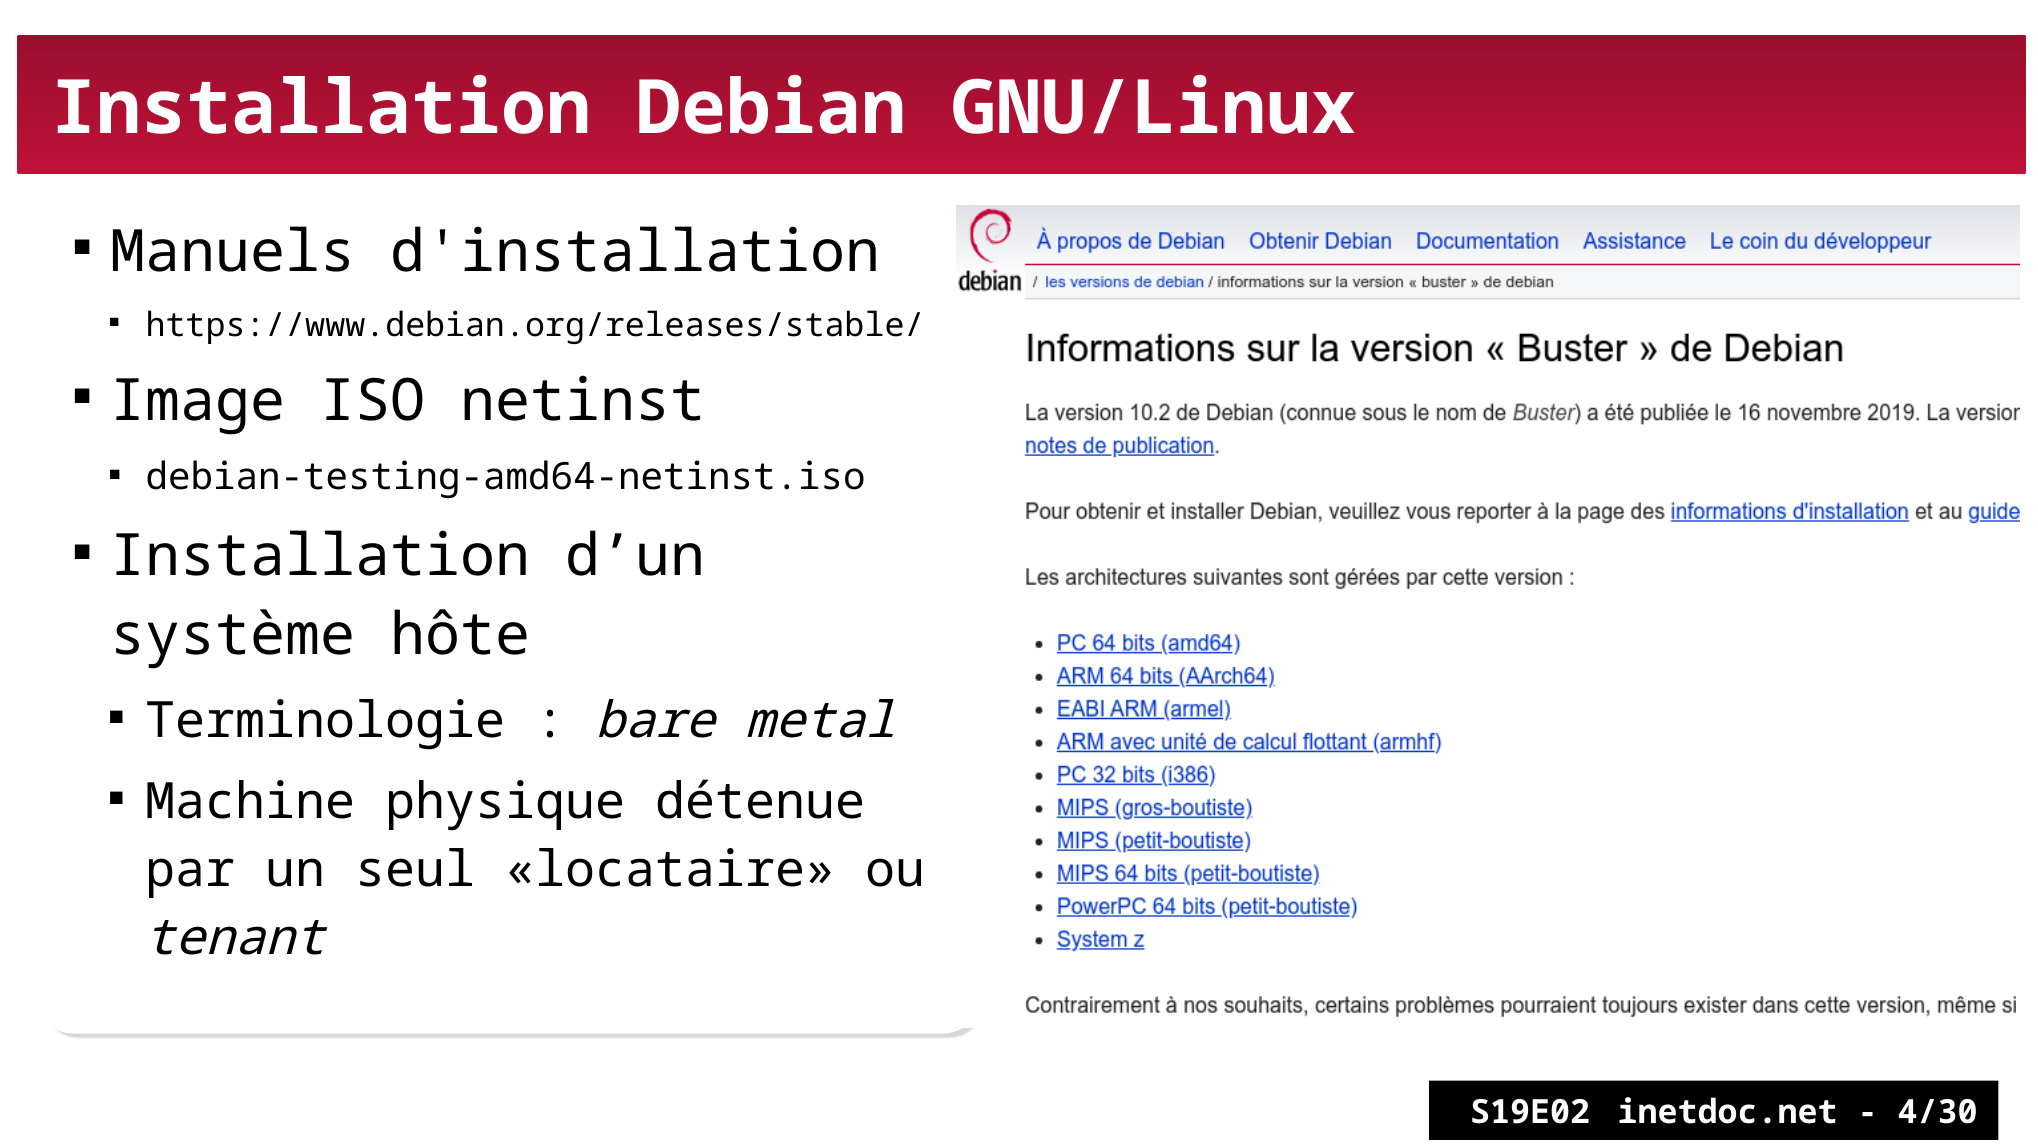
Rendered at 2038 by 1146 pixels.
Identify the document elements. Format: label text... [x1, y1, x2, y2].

picture [956, 205, 2020, 1028]
text_box S19E02 inetdoc.net - <numéro>/30 [1429, 1080, 1999, 1140]
text_box Installation Debian GNU/Linux [17, 35, 2026, 174]
text_box Manuels d'installation https://www.debian.org/releases/stable/ Image ISO netinst debian-testing-amd64-netinst.iso Installation d’un système hôte Terminologie : bare metal Machine physique détenue par un seul «locataire» ou tenant [35, 188, 974, 1034]
